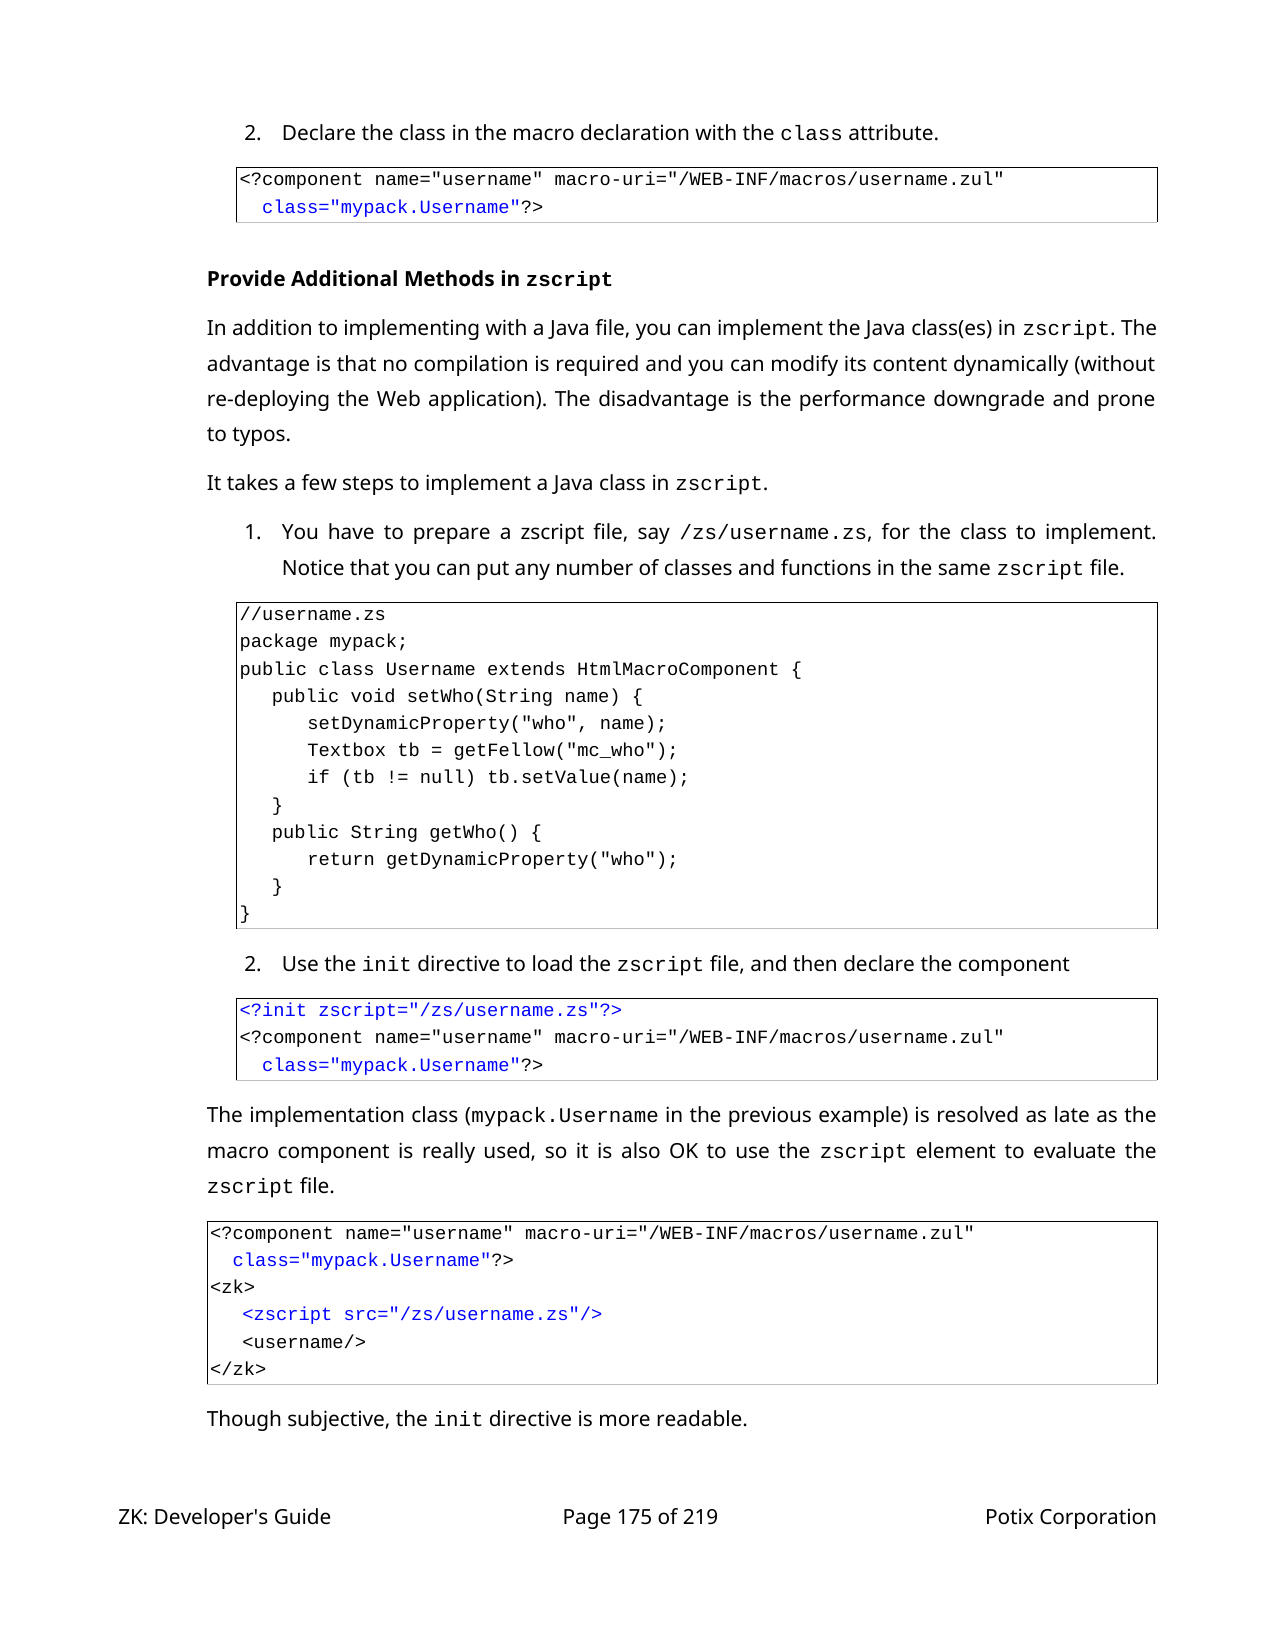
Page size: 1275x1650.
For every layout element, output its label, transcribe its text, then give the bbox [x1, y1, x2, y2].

text public class Username extends HtmlMacroComponent { [237, 656, 1157, 681]
text <?init zscript="/zs/username.zs"?> [237, 999, 1157, 1022]
list You have to prepare a zscript file, say /zs/username.zs, for the class to implement. Notice that you can put any number of classes and functions in the same zscript file. [244, 517, 1157, 581]
text //username.zs [237, 603, 1157, 626]
text class="mypack.Username"?> [237, 194, 1157, 222]
text class="mypack.Username"?> [208, 1248, 1157, 1272]
text <?component name="username" macro-uri="/WEB-INF/macros/username.zul" [237, 168, 1157, 192]
text class="mypack.Username"?> [237, 1053, 1157, 1080]
text </zk> [208, 1357, 1157, 1384]
subtitle Provide Additional Methods in zscript [207, 264, 1157, 293]
text <username/> [208, 1329, 1157, 1354]
text } [237, 901, 1157, 928]
list Use the init directive to load the zscript file, and then declare the component [244, 949, 1157, 978]
list Declare the class in the macro declaration with the class attribute. [244, 118, 1157, 147]
text } [237, 792, 1157, 817]
text return getDynamicProperty("who"); [237, 847, 1157, 871]
text <zscript src="/zs/username.zs"/> [208, 1302, 1157, 1327]
text public void setWho(String name) { [237, 684, 1157, 708]
text Though subjective, the init directive is more readable. [207, 1404, 1157, 1433]
text setDynamicProperty("who", name); [237, 711, 1157, 735]
text In addition to implementing with a Java file, you can implement the Java class(es) in zscript. The advantage is that no compilation is required and you can modify its content dynamically (without re-deploying the Web application). The disadvantage is the performance downgrade and prone to typos. [207, 313, 1157, 448]
text public String getWho() { [237, 819, 1157, 844]
text It takes a few steps to implement a Java class in zscript. [207, 468, 1157, 497]
text <?component name="username" macro-uri="/WEB-INF/macros/username.zul" [237, 1025, 1157, 1050]
text The implementation class (mypack.Username in the previous example) is resolved as late as the macro component is really used, so it is also OK to use the zscript element to evaluate the zscript file. [207, 1101, 1157, 1200]
text package mypack; [237, 629, 1157, 653]
text } [237, 874, 1157, 898]
text <?component name="username" macro-uri="/WEB-INF/macros/username.zul" [208, 1222, 1157, 1245]
text <zk> [208, 1275, 1157, 1299]
text if (tb != null) tb.setValue(name); [237, 765, 1157, 789]
text Textbox tb = getFellow("mc_who"); [237, 738, 1157, 762]
